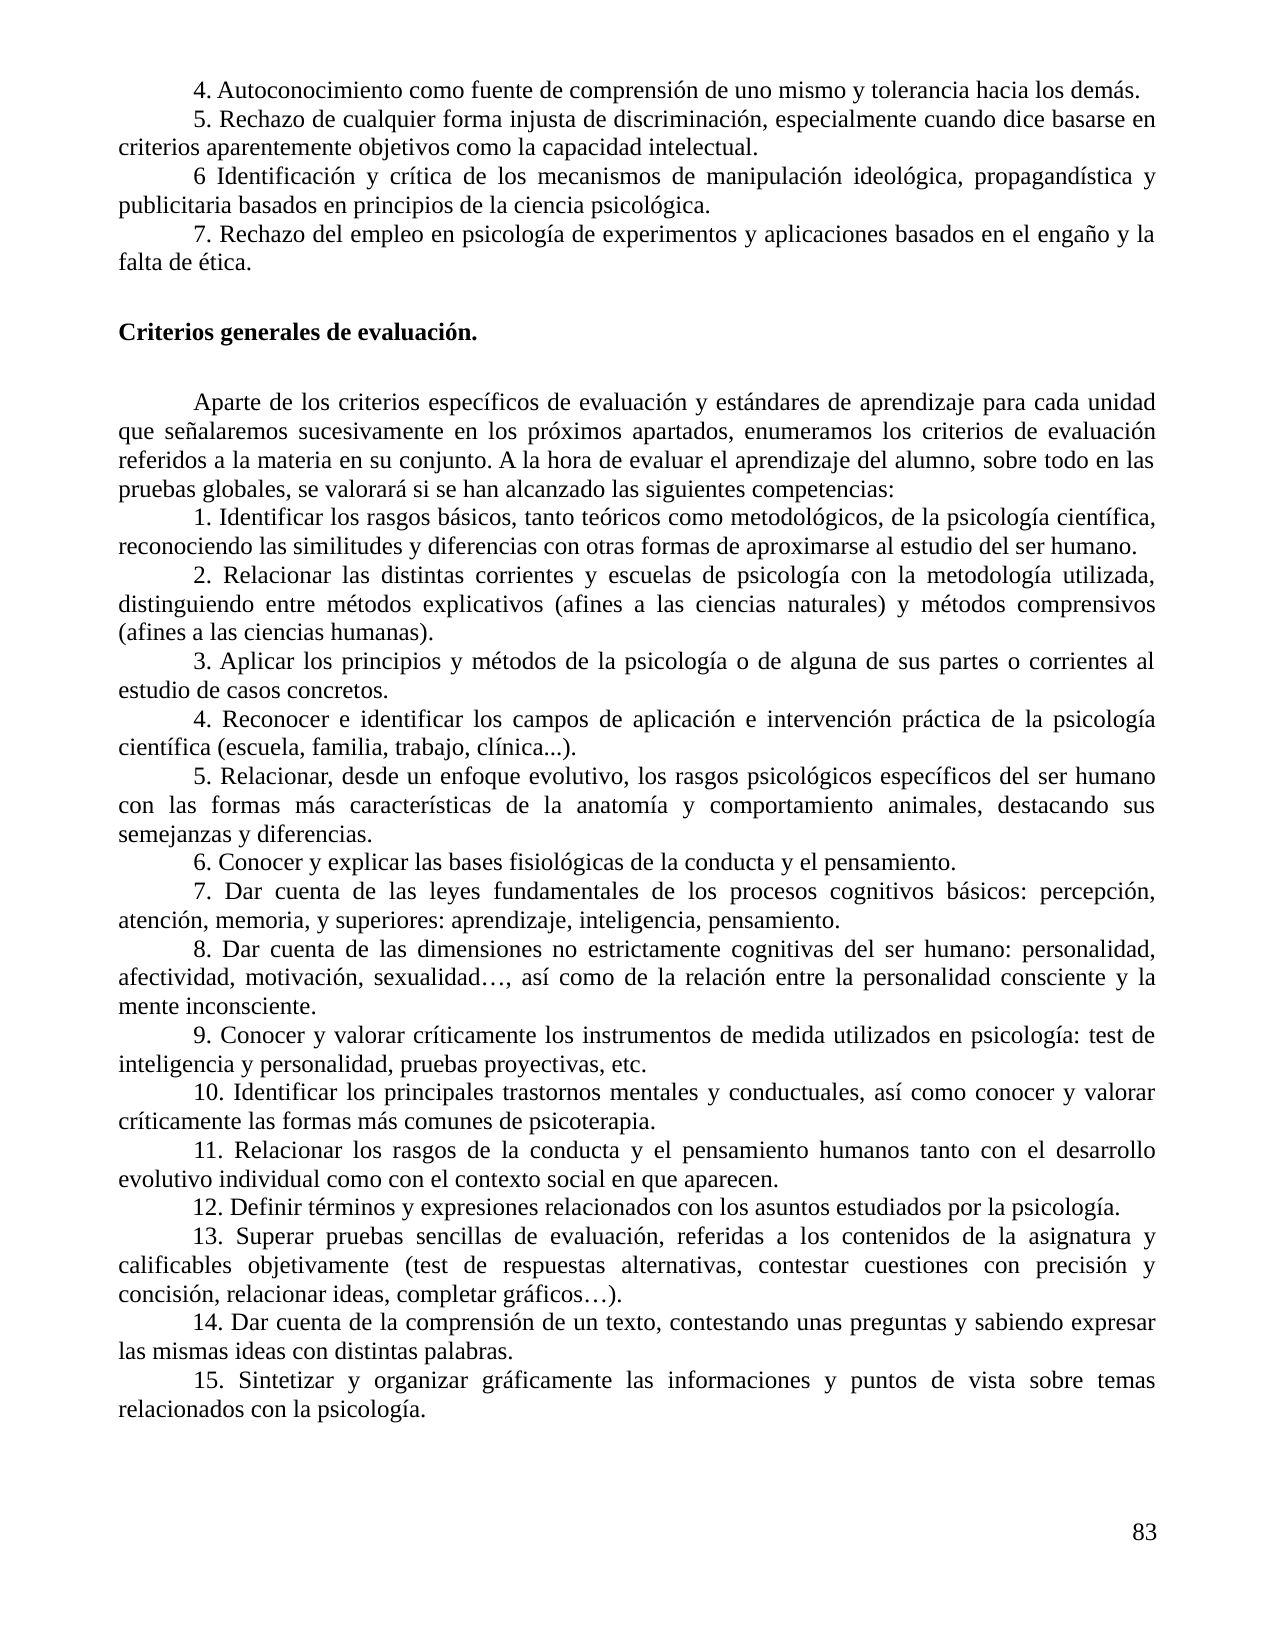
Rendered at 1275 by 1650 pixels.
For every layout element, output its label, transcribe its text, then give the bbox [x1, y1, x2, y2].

text 8. Dar cuenta de las dimensiones no estrictamente cognitivas del ser humano: personalidad, afectividad, motivación, sexualidad…, así como de la relación entre la personalidad consciente y la mente inconsciente. [118, 934, 1157, 1020]
text 6 Identificación y crítica de los mecanismos de manipulación ideológica, propagandística y publicitaria basados en principios de la ciencia psicológica. [118, 161, 1157, 219]
text 3. Aplicar los principios y métodos de la psicología o de alguna de sus partes o corrientes al estudio de casos concretos. [118, 646, 1157, 704]
text Aparte de los criterios específicos de evaluación y estándares de aprendizaje para cada unidad que señalaremos sucesivamente en los próximos apartados, enumeramos los criterios de evaluación referidos a la materia en su conjunto. A la hora de evaluar el aprendizaje del alumno, sobre todo en las pruebas globales, se valorará si se han alcanzado las siguientes competencias: [118, 387, 1157, 502]
text 9. Conocer y valorar críticamente los instrumentos de medida utilizados en psicología: test de inteligencia y personalidad, pruebas proyectivas, etc. [118, 1020, 1157, 1077]
text 5. Relacionar, desde un enfoque evolutivo, los rasgos psicológicos específicos del ser humano con las formas más características de la anatomía y comportamiento animales, destacando sus semejanzas y diferencias. [118, 761, 1157, 847]
text 6. Conocer y explicar las bases fisiológicas de la conducta y el pensamiento. [118, 847, 1157, 876]
text 7. Dar cuenta de las leyes fundamentales de los procesos cognitivos básicos: percepción, atención, memoria, y superiores: aprendizaje, inteligencia, pensamiento. [118, 876, 1157, 934]
text 2. Relacionar las distintas corrientes y escuelas de psicología con la metodología utilizada, distinguiendo entre métodos explicativos (afines a las ciencias naturales) y métodos comprensivos (afines a las ciencias humanas). [118, 560, 1157, 646]
text 15. Sintetizar y organizar gráficamente las informaciones y puntos de vista sobre temas relacionados con la psicología. [118, 1365, 1157, 1422]
text 4. Autoconocimiento como fuente de comprensión de uno mismo y tolerancia hacia los demás. [118, 75, 1157, 104]
text 4. Reconocer e identificar los campos de aplicación e intervención práctica de la psicología científica (escuela, familia, trabajo, clínica...). [118, 704, 1157, 761]
text 14. Dar cuenta de la comprensión de un texto, contestando unas preguntas y sabiendo expresar las mismas ideas con distintas palabras. [118, 1307, 1157, 1365]
text 11. Relacionar los rasgos de la conducta y el pensamiento humanos tanto con el desarrollo evolutivo individual como con el contexto social en que aparecen. [118, 1135, 1157, 1192]
text 13. Superar pruebas sencillas de evaluación, referidas a los contenidos de la asignatura y calificables objetivamente (test de respuestas alternativas, contestar cuestiones con precisión y concisión, relacionar ideas, completar gráficos…). [118, 1221, 1157, 1307]
text 1. Identificar los rasgos básicos, tanto teóricos como metodológicos, de la psicología científica, reconociendo las similitudes y diferencias con otras formas de aproximarse al estudio del ser humano. [118, 502, 1157, 560]
text 10. Identificar los principales trastornos mentales y conductuales, así como conocer y valorar críticamente las formas más comunes de psicoterapia. [118, 1077, 1157, 1135]
text Criterios generales de evaluación. [118, 317, 1157, 346]
text 7. Rechazo del empleo en psicología de experimentos y aplicaciones basados en el engaño y la falta de ética. [118, 219, 1157, 276]
text 12. Definir términos y expresiones relacionados con los asuntos estudiados por la psicología. [118, 1192, 1157, 1221]
text 5. Rechazo de cualquier forma injusta de discriminación, especialmente cuando dice basarse en criterios aparentemente objetivos como la capacidad intelectual. [118, 104, 1157, 161]
